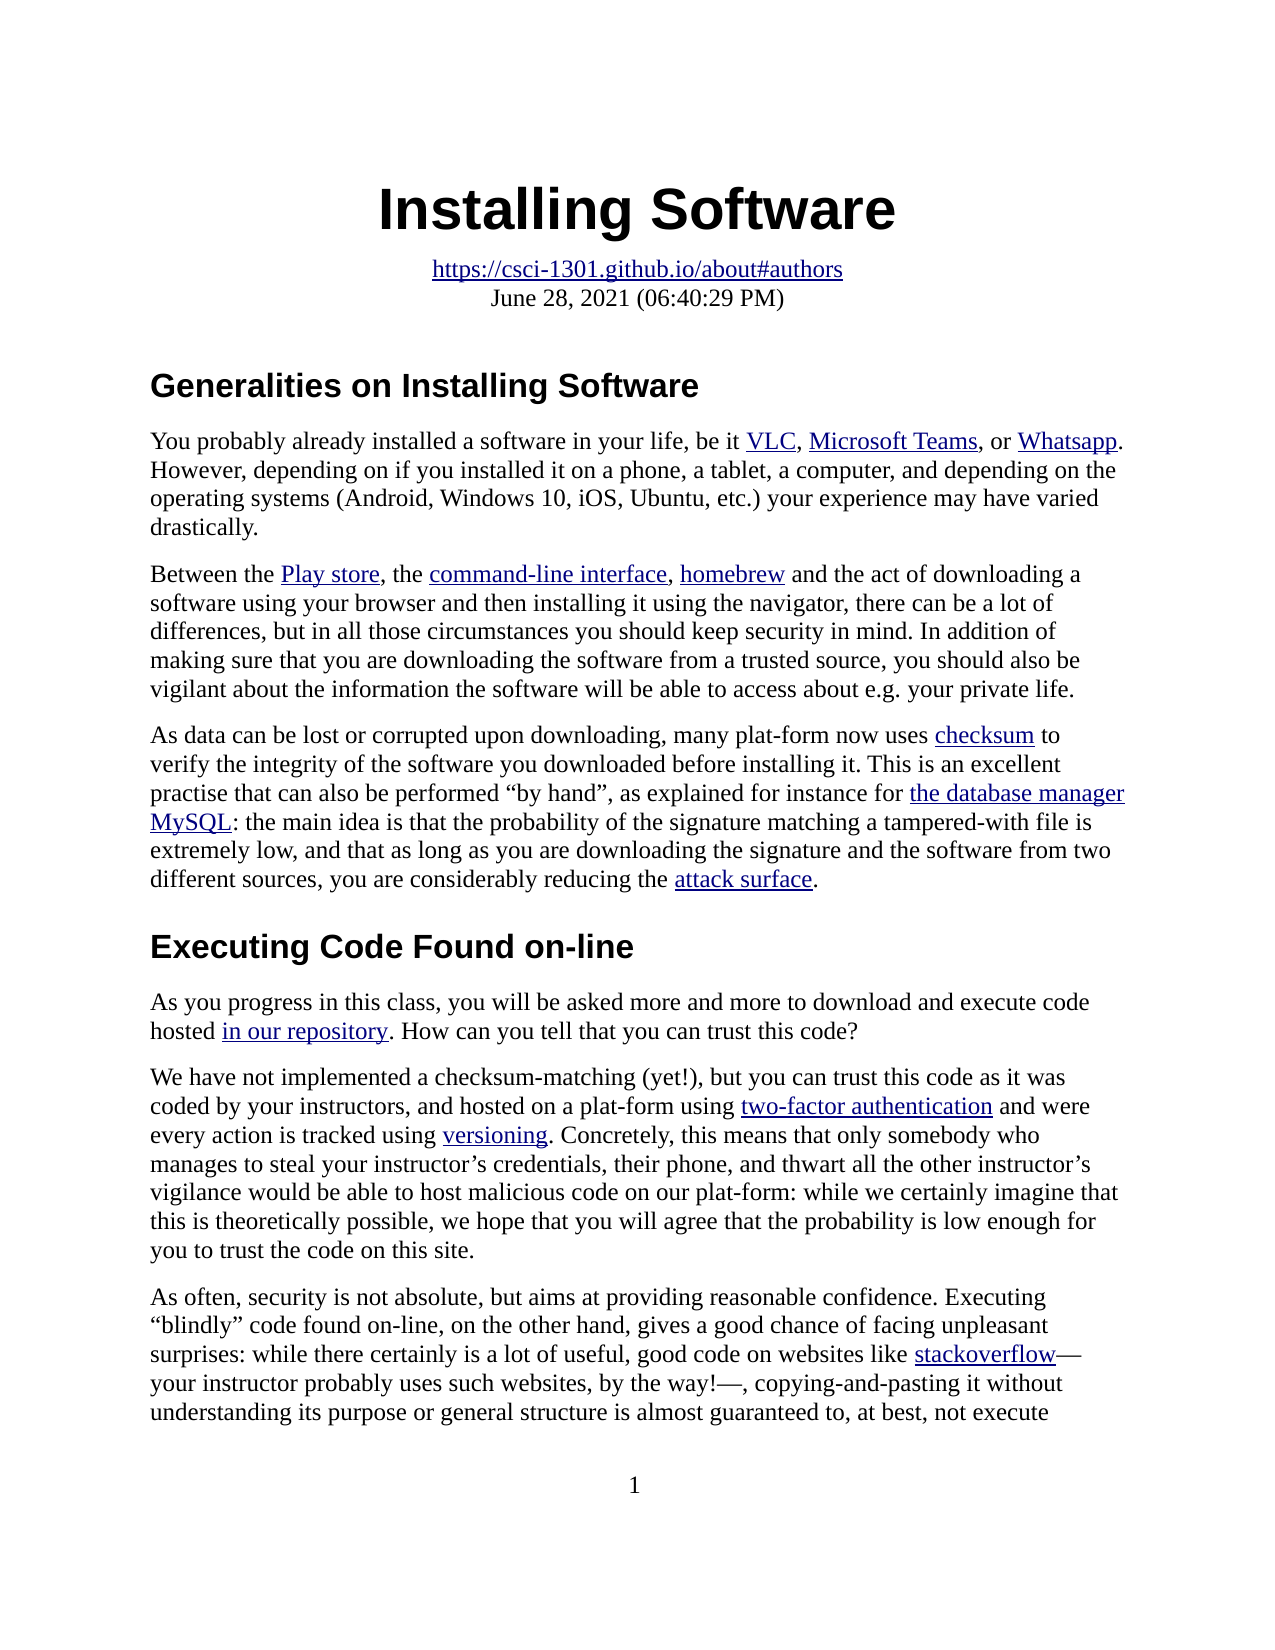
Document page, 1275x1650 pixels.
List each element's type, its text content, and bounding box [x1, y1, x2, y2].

title Installing Software [150, 175, 1125, 242]
text As data can be lost or corrupted upon downloading, many plat-form now uses checksum to verify the integrity of the software you downloaded before installing it. This is an excellent practise that can also be performed “by hand”, as explained for instance for the database manager MySQL: the main idea is that the probability of the signature matching a tampered-with file is extremely low, and that as long as you are downloading the signature and the software from two different sources, you are considerably reducing the attack surface. [150, 721, 1125, 893]
text As you progress in this class, you will be asked more and more to download and execute code hosted in our repository. How can you tell that you can trust this code? [150, 987, 1125, 1044]
text https://csci-1301.github.io/about#authors [150, 254, 1125, 283]
text We have not implemented a checksum-matching (yet!), but you can trust this code as it was coded by your instructors, and hosted on a plat-form using two-factor authentication and were every action is tracked using versioning. Concretely, this means that only somebody who manages to steal your instructor’s credentials, their phone, and thwart all the other instructor’s vigilance would be able to host malicious code on our plat-form: while we certainly imagine that this is theoretically possible, we hope that you will agree that the probability is low enough for you to trust the code on this site. [150, 1062, 1125, 1264]
text Between the Play store, the command-line interface, homebrew and the act of downloading a software using your browser and then installing it using the navigator, there can be a lot of differences, but in all those circumstances you should keep security in mind. In addition of making sure that you are downloading the software from a trusted source, you should also be vigilant about the information the software will be able to access about e.g. your private life. [150, 559, 1125, 703]
text You probably already installed a software in your life, be it VLC, Microsoft Teams, or Whatsapp. However, depending on if you installed it on a phone, a tablet, a computer, and depending on the operating systems (Android, Windows 10, iOS, Ubuntu, etc.) your experience may have varied drastically. [150, 426, 1125, 541]
subtitle Generalities on Installing Software [150, 366, 1125, 404]
subtitle Executing Code Found on-line [150, 927, 1125, 966]
text June 28, 2021 (06:40:29 PM) [150, 283, 1125, 312]
text As often, security is not absolute, but aims at providing reasonable confidence. Executing “blindly” code found on-line, on the other hand, gives a good chance of facing unpleasant surprises: while there certainly is a lot of useful, good code on websites like stackoverflow—your instructor probably uses such websites, by the way!—, copying-and-pasting it without understanding its purpose or general structure is almost guaranteed to, at best, not execute [150, 1282, 1125, 1425]
